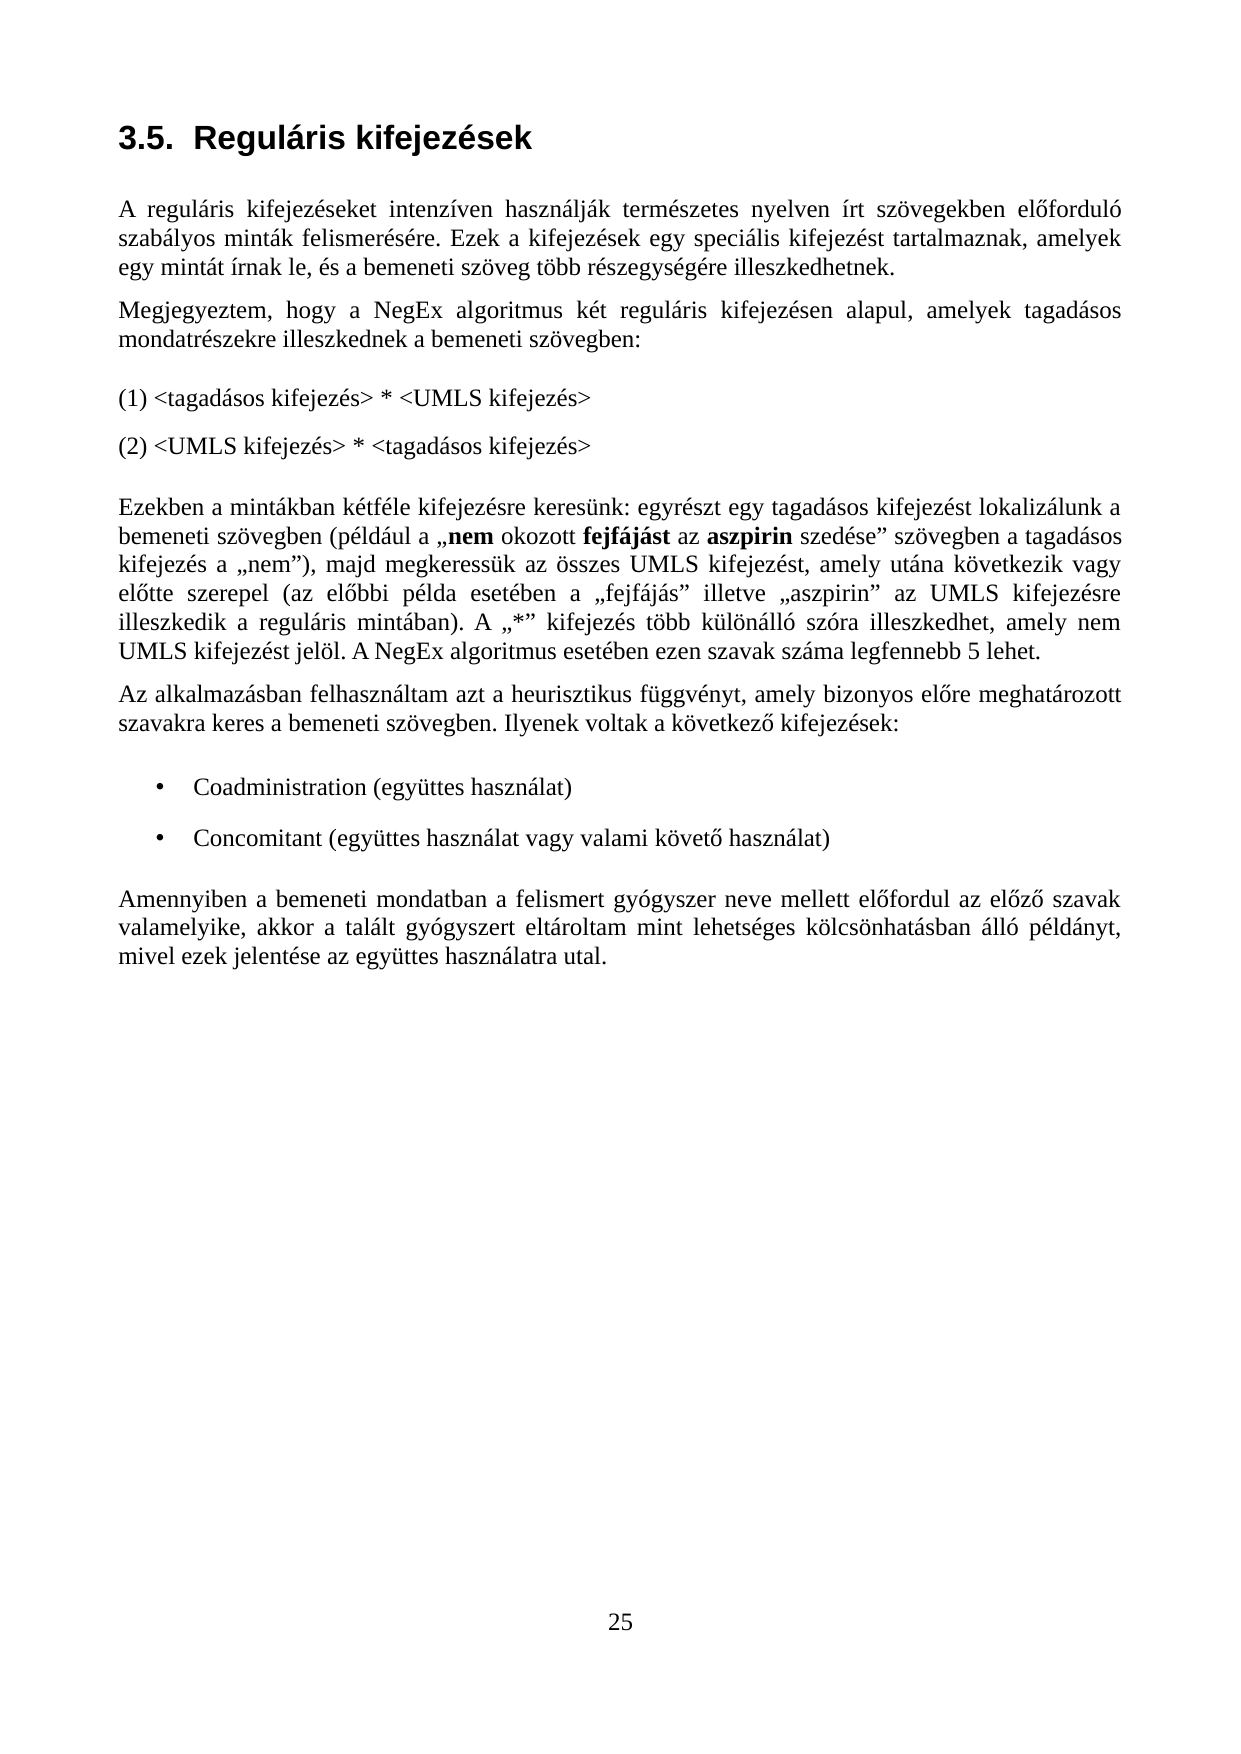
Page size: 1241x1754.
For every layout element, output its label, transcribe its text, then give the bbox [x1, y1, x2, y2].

title Az alkalmazásban felhasználtam azt a heurisztikus függvényt, amely bizonyos előre meghatározott szavakra keres a bemeneti szövegben. Ilyenek voltak a következő kifejezések: [118, 679, 1122, 737]
text (1) <tagadásos kifejezés> * <UMLS kifejezés> [118, 383, 1122, 411]
title Amennyiben a bemeneti mondatban a felismert gyógyszer neve mellett előfordul az előző szavak valamelyike, akkor a talált gyógyszert eltároltam mint lehetséges kölcsönhatásban álló példányt, mivel ezek jelentése az együttes használatra utal. [118, 884, 1122, 970]
text A reguláris kifejezéseket intenzíven használják természetes nyelven írt szövegekben előforduló szabályos minták felismerésére. Ezek a kifejezések egy speciális kifejezést tartalmaznak, amelyek egy mintát írnak le, és a bemeneti szöveg több részegységére illeszkedhetnek. [118, 194, 1122, 281]
title Ezekben a mintákban kétféle kifejezésre keresünk: egyrészt egy tagadásos kifejezést lokalizálunk a bemeneti szövegben (például a „nem okozott fejfájást az aszpirin szedése” szövegben a tagadásos kifejezés a „nem”), majd megkeressük az összes UMLS kifejezést, amely utána következik vagy előtte szerepel (az előbbi példa esetében a „fejfájás” illetve „aszpirin” az UMLS kifejezésre illeszkedik a reguláris mintában). A „*” kifejezés több különálló szóra illeszkedhet, amely nem UMLS kifejezést jelöl. A NegEx algoritmus esetében ezen szavak száma legfennebb 5 lehet. [118, 492, 1122, 664]
subtitle Reguláris kifejezések [118, 118, 1122, 157]
list Coadministration (együttes használat) [156, 767, 1122, 803]
text (2) <UMLS kifejezés> * <tagadásos kifejezés> [118, 426, 1122, 462]
list Concomitant (együttes használat vagy valami követő használat) [156, 818, 1122, 854]
title Megjegyeztem, hogy a NegEx algoritmus két reguláris kifejezésen alapul, amelyek tagadásos mondatrészekre illeszkednek a bemeneti szövegben: [118, 295, 1122, 353]
